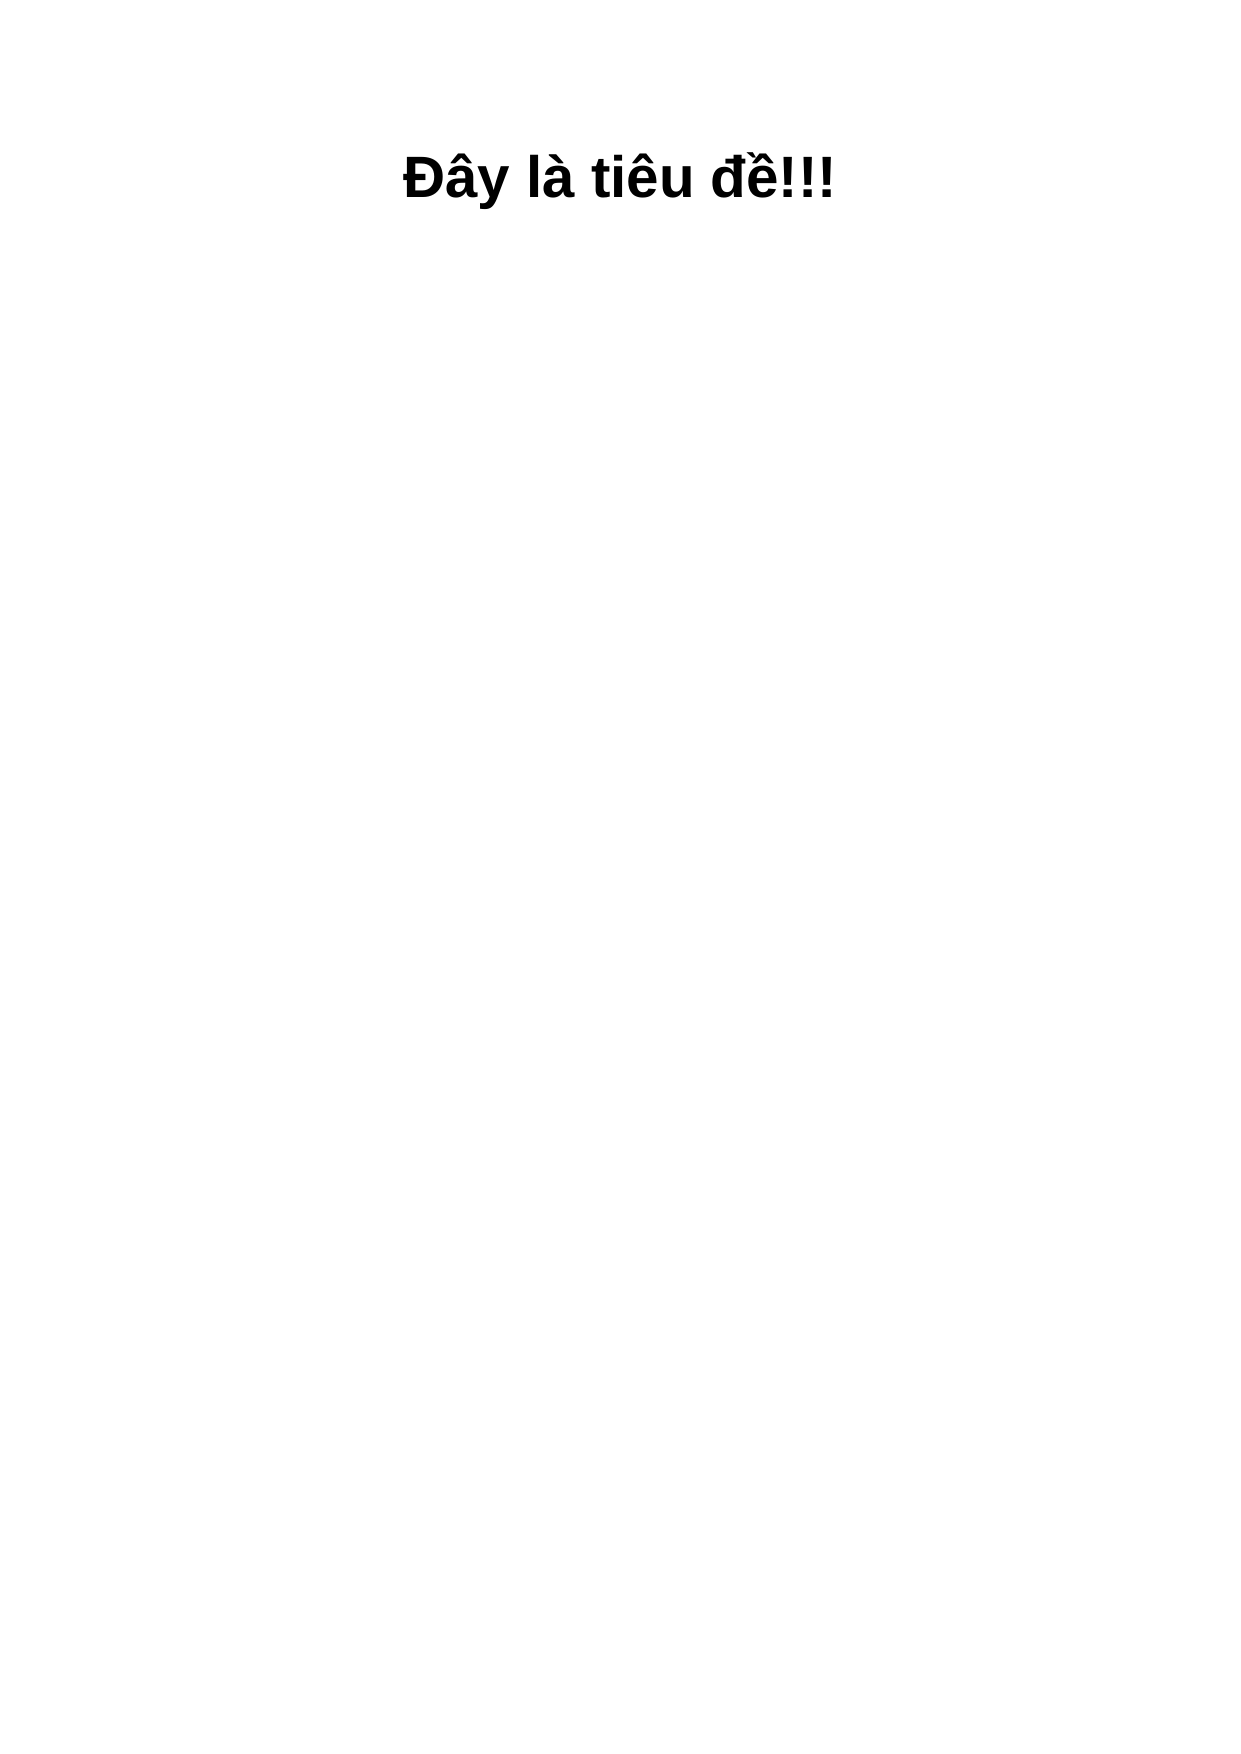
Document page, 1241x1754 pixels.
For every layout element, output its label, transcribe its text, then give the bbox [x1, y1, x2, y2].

title Đây là tiêu đề!!! [118, 143, 1122, 210]
